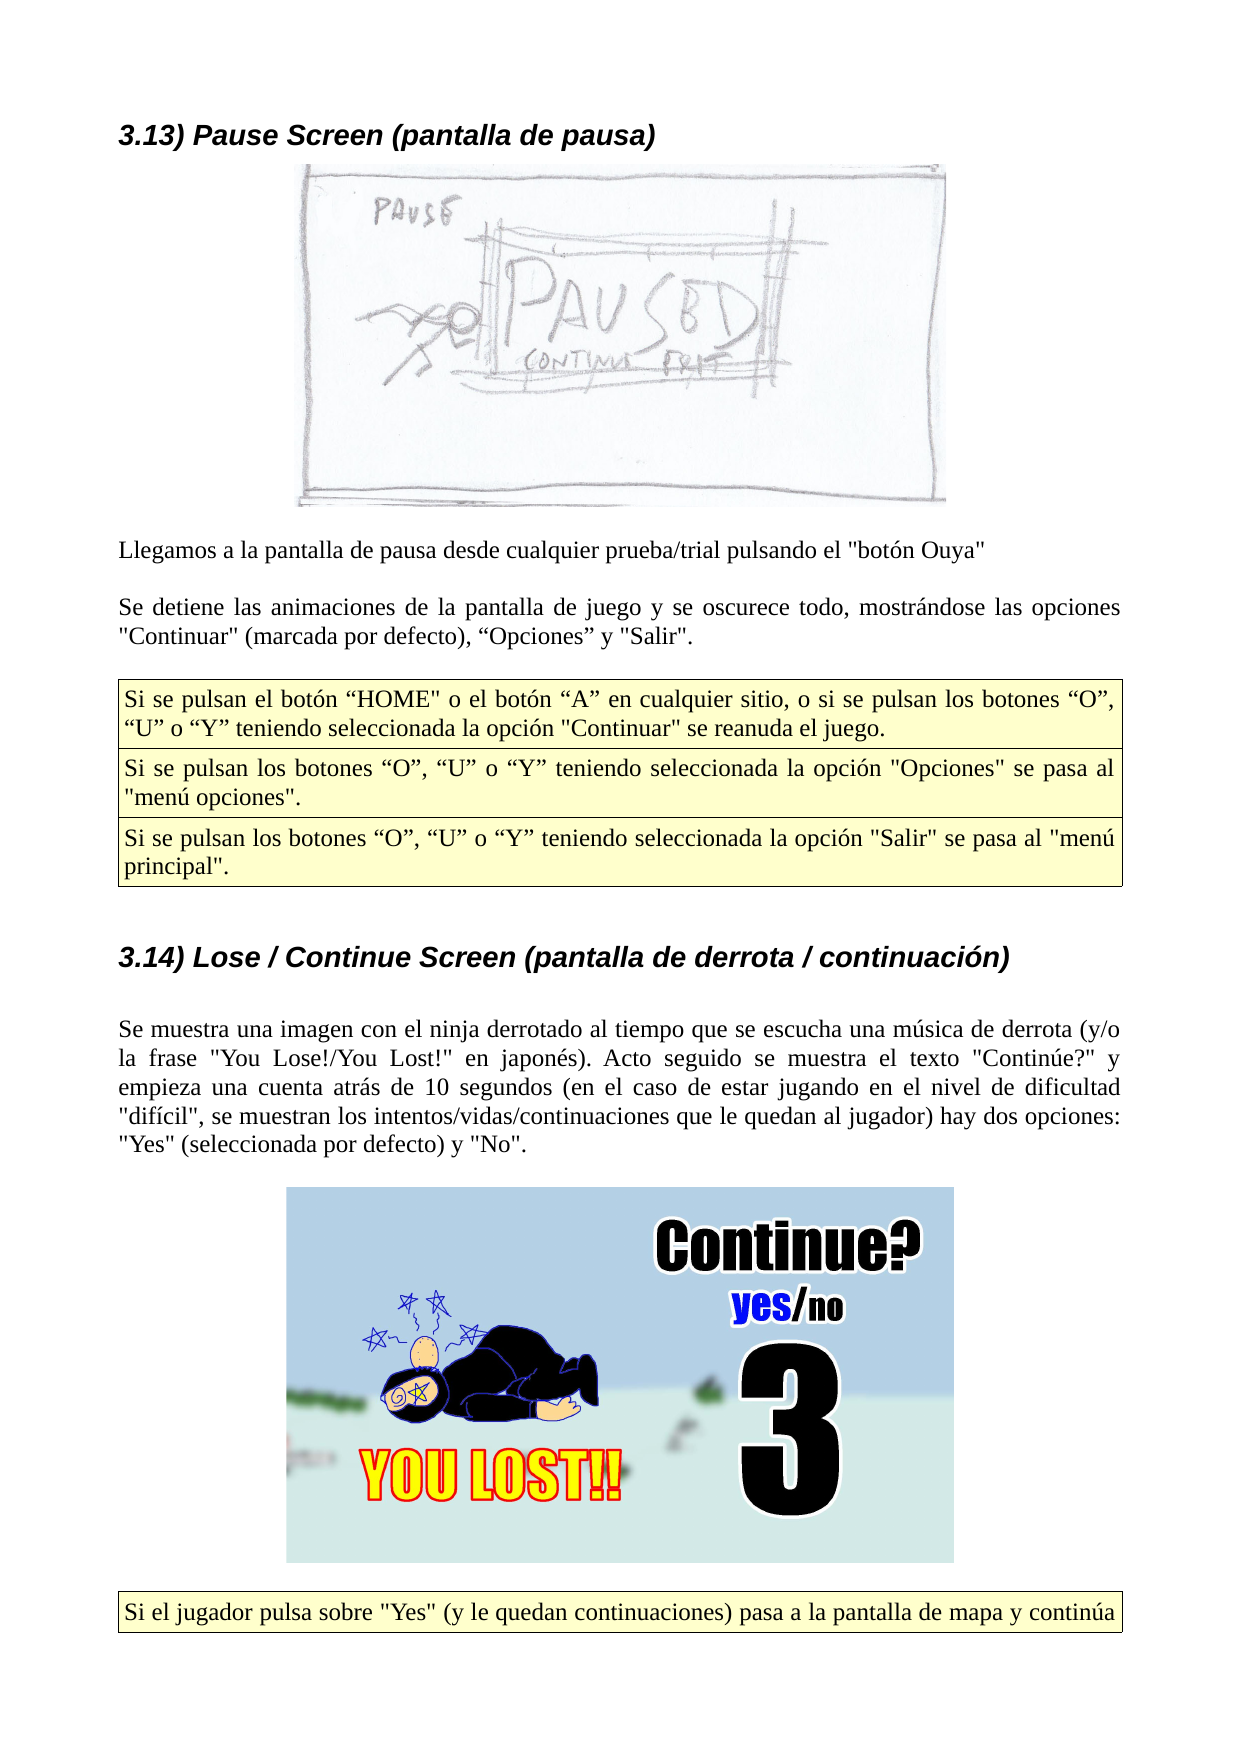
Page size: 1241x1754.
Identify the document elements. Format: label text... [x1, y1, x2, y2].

subtitle 3.13) Pause Screen (pantalla de pausa) [118, 118, 1122, 152]
picture [294, 164, 947, 507]
subtitle 3.14) Lose / Continue Screen (pantalla de derrota / continuación) [118, 940, 1122, 973]
picture [286, 1187, 954, 1563]
text Se muestra una imagen con el ninja derrotado al tiempo que se escucha una música de derrota (y/o la frase "You Lose!/You Lost!" en japonés). Acto seguido se muestra el texto "Continúe?" y empieza una cuenta atrás de 10 segundos (en el caso de estar jugando en el nivel de dificultad "difícil", se muestran los intentos/vidas/continuaciones que le quedan al jugador) hay dos opciones: "Yes" (seleccionada por defecto) y "No". [118, 1014, 1122, 1158]
text Se detiene las animaciones de la pantalla de juego y se oscurece todo, mostrándose las opciones "Continuar" (marcada por defecto), “Opciones” y "Salir". [118, 592, 1122, 650]
table_header Si se pulsan el botón “HOME" o el botón “A” en cualquier sitio, o si se pulsan los botones “O”, “U” o “Y” teniendo seleccionada la opción "Continuar" se reanuda el juego. [119, 680, 1122, 748]
table_header Si el jugador pulsa sobre "Yes" (y le quedan continuaciones) pasa a la pantalla de mapa y continúa [119, 1592, 1122, 1632]
table_cell Si se pulsan los botones “O”, “U” o “Y” teniendo seleccionada la opción "Opciones" se pasa al "menú opciones". [119, 749, 1122, 817]
table_cell Si se pulsan los botones “O”, “U” o “Y” teniendo seleccionada la opción "Salir" se pasa al "menú principal". [119, 818, 1122, 886]
text Llegamos a la pantalla de pausa desde cualquier prueba/trial pulsando el "botón Ouya" [118, 535, 1122, 564]
